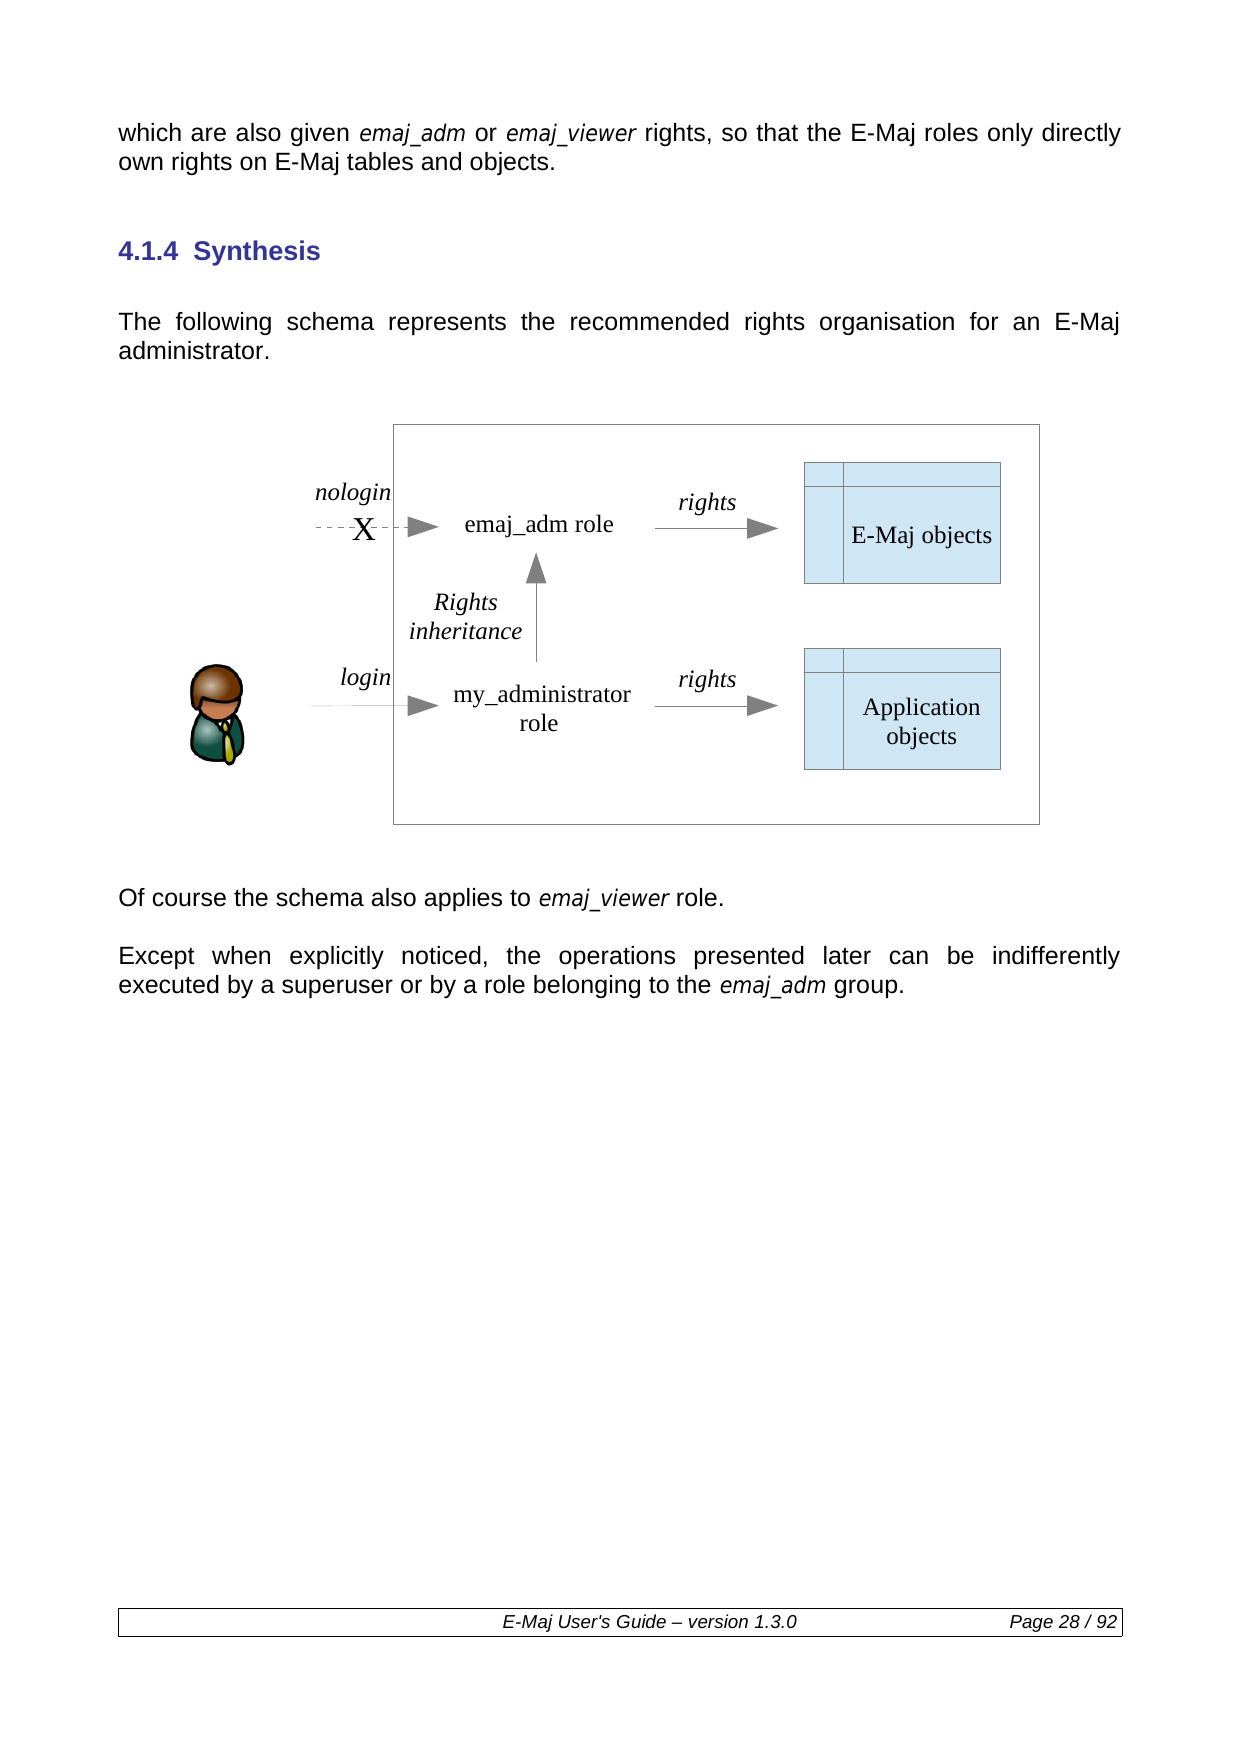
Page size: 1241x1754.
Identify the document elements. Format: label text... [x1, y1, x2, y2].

subtitle Synthesis [118, 234, 1122, 265]
text Except when explicitly noticed, the operations presented later can be indifferently executed by a superuser or by a role belonging to the emaj_adm group. [118, 941, 1122, 999]
picture [167, 660, 267, 767]
text which are also given emaj_adm or emaj_viewer rights, so that the E-Maj roles only directly own rights on E-Maj tables and objects. [118, 118, 1122, 176]
text Of course the schema also applies to emaj_viewer role. [118, 883, 1122, 912]
text The following schema represents the recommended rights organisation for an E-Maj administrator. [118, 307, 1122, 365]
